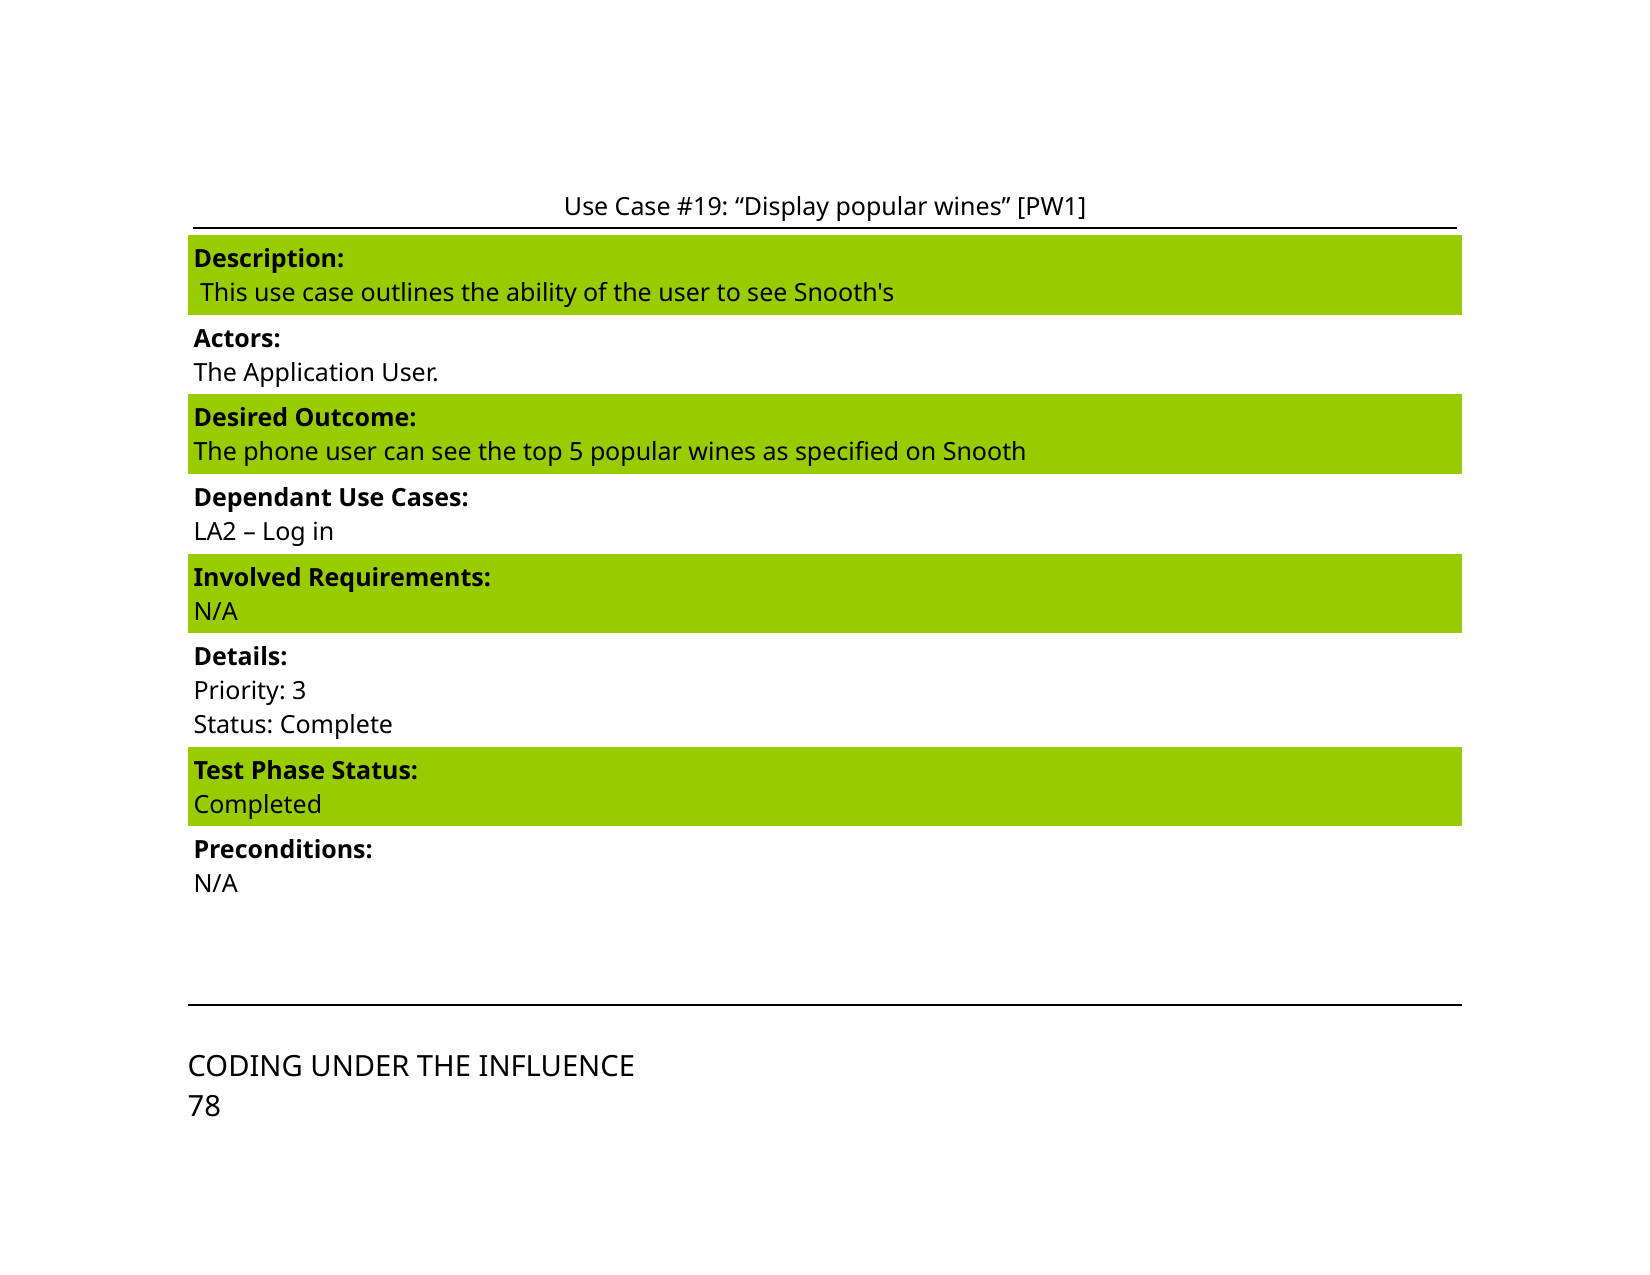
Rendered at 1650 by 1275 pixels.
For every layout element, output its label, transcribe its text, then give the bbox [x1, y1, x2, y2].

table_cell Details: Priority: 3 Status: Complete [188, 633, 1462, 747]
table_header Use Case #19: “Display popular wines” [PW1] [188, 179, 1462, 235]
table_cell Involved Requirements: N/A [188, 554, 1462, 633]
table_cell Dependant Use Cases: LA2 – Log in [188, 474, 1462, 553]
table_cell Preconditions: N/A [188, 826, 1462, 906]
table_cell Desired Outcome: The phone user can see the top 5 popular wines as specified on Snooth [188, 394, 1462, 474]
table_cell Actors: The Application User. [188, 315, 1462, 394]
table_cell Test Phase Status: Completed [188, 747, 1462, 826]
table_cell Description: This use case outlines the ability of the user to see Snooth's [188, 235, 1462, 315]
